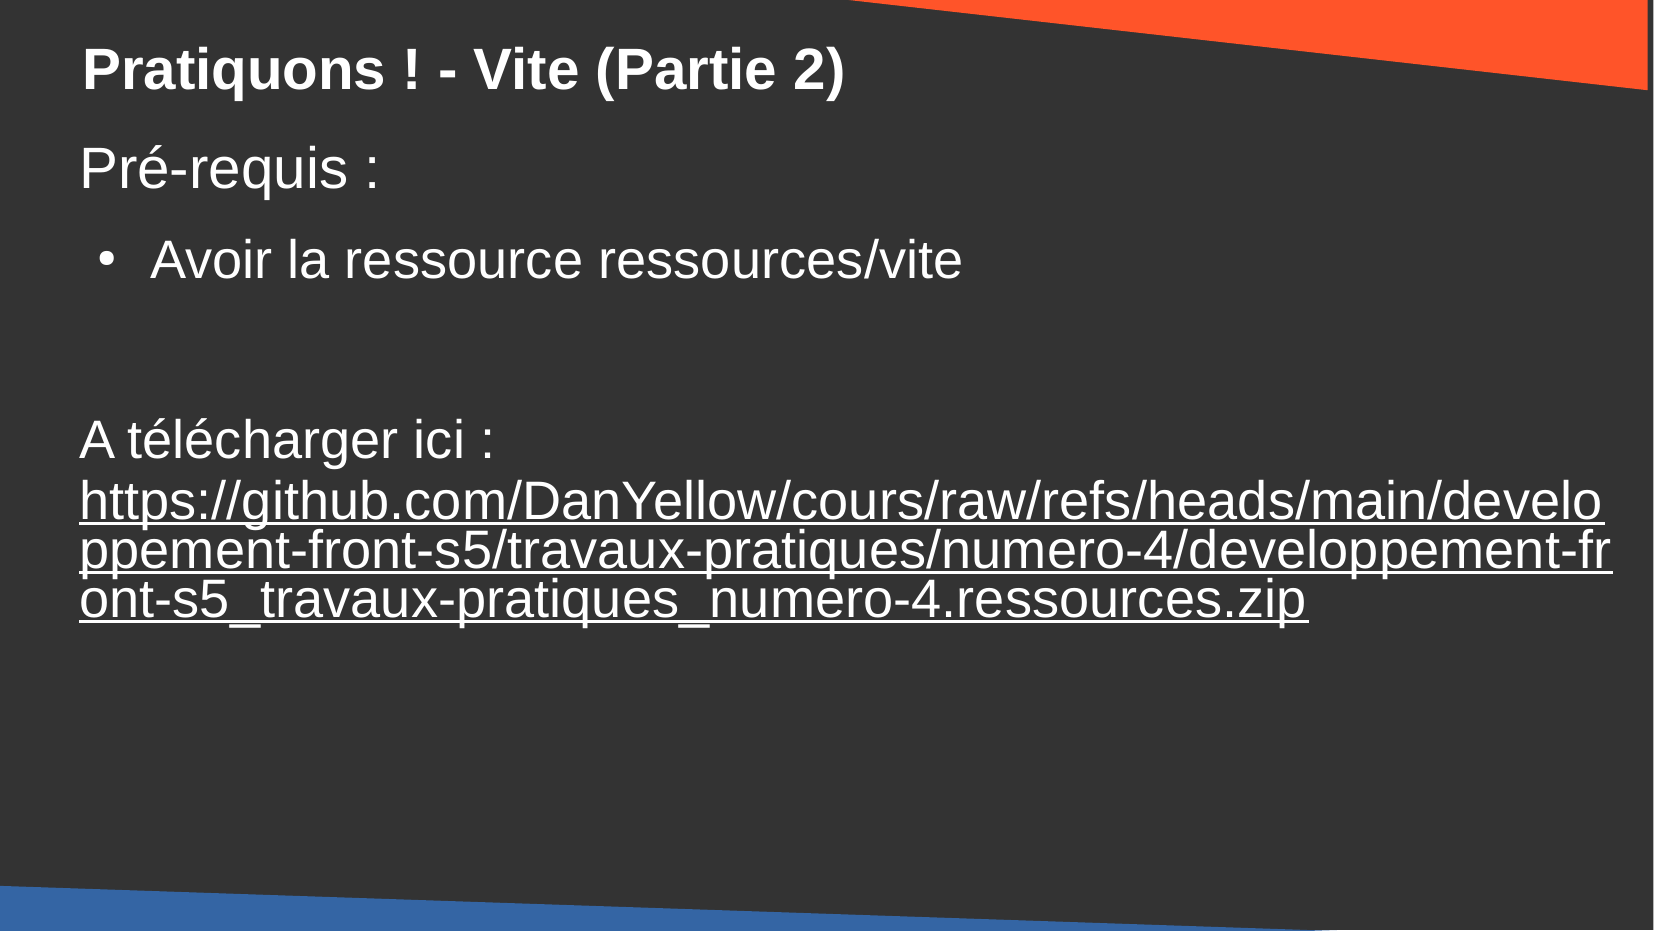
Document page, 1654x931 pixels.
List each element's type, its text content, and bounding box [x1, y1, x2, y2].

text_box [848, 0, 1648, 91]
title Pratiquons ! - Vite (Partie 2) [82, 37, 1571, 114]
list Pré-requis : Avoir la ressource ressources/vite A télécharger ici : https://github.com/DanYellow/cours/raw/refs/heads/main/developpement-front-s5/travaux-pratiques/numero-4/developpement-front-s5_travaux-pratiques_numero-4.ressources.zip [79, 135, 1619, 721]
text_box [0, 885, 1337, 931]
